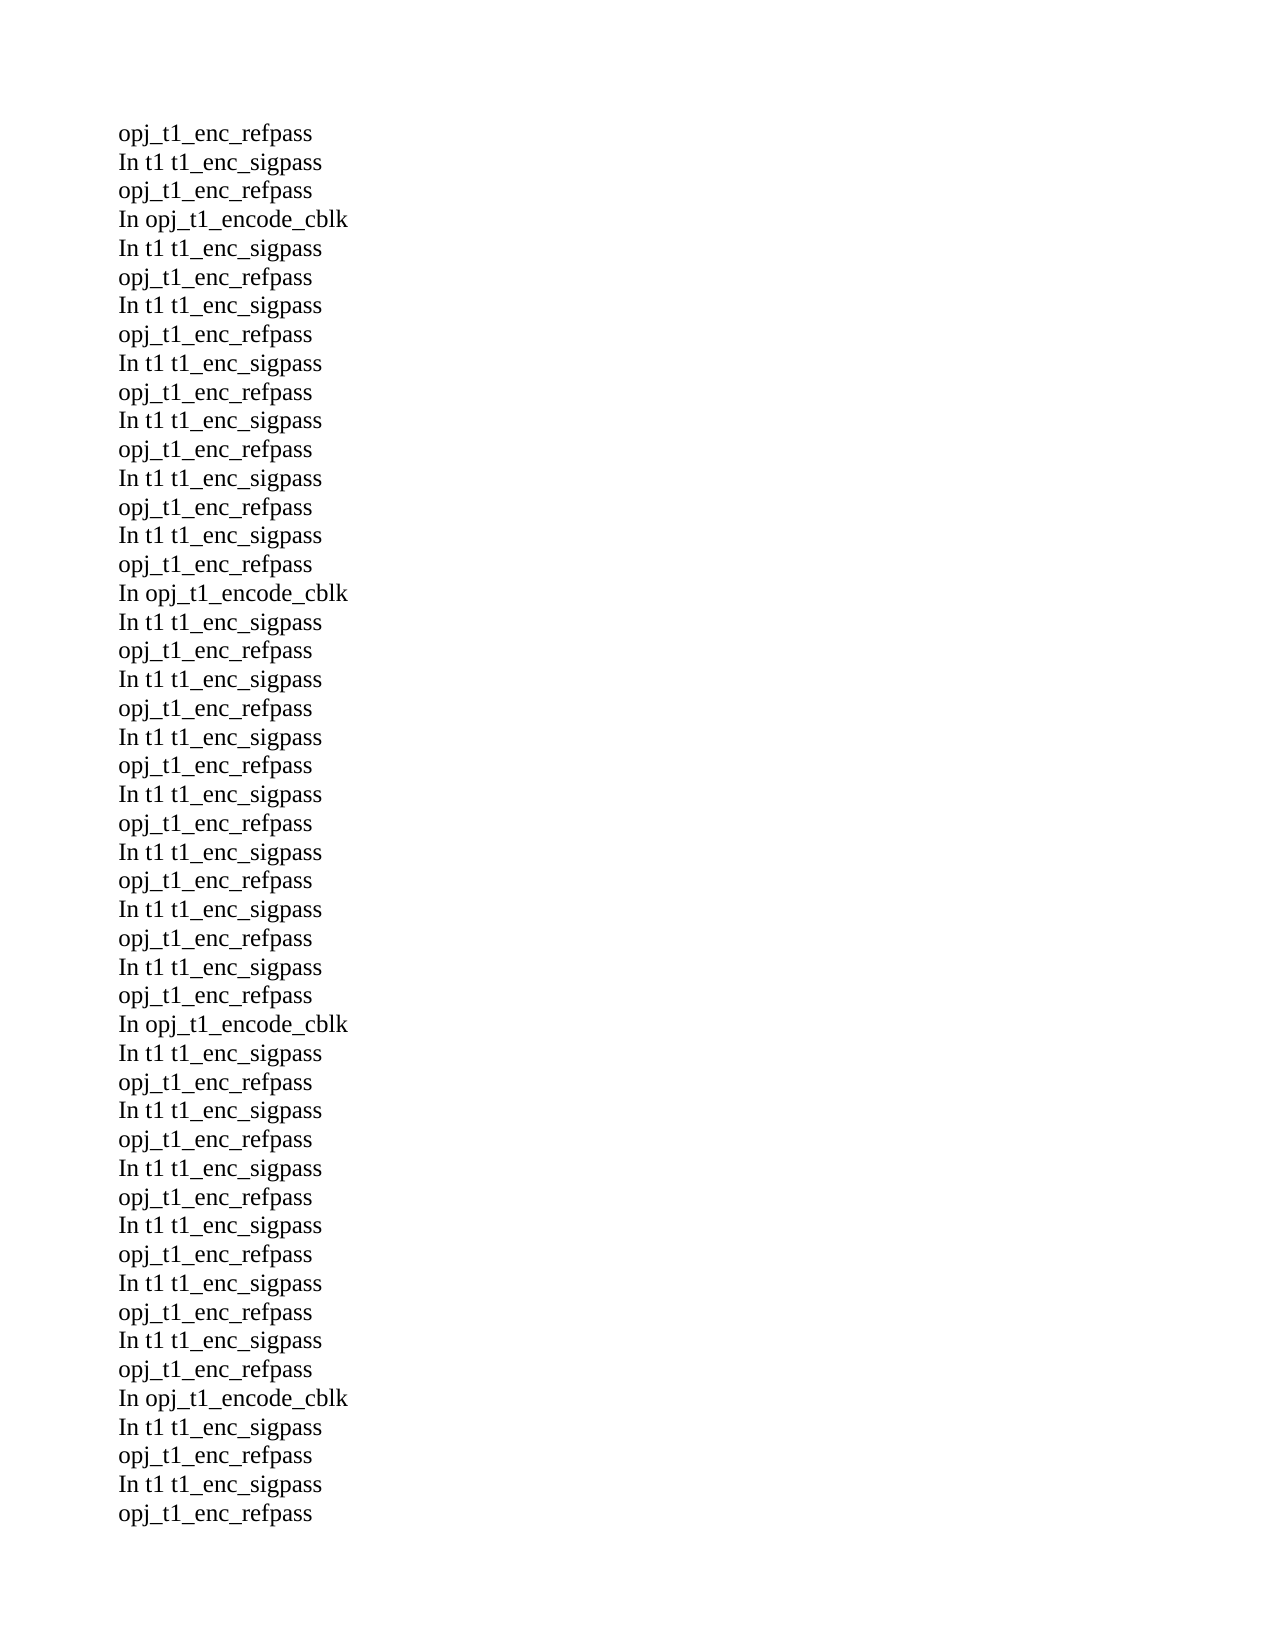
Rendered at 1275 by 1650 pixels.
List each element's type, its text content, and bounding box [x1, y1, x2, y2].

text opj_t1_enc_refpass [118, 1354, 1157, 1383]
text In t1 t1_enc_sigpass [118, 722, 1157, 751]
text opj_t1_enc_refpass [118, 434, 1157, 463]
text opj_t1_enc_refpass [118, 549, 1157, 578]
text In t1 t1_enc_sigpass [118, 291, 1157, 319]
text In t1 t1_enc_sigpass [118, 1326, 1157, 1354]
text In t1 t1_enc_sigpass [118, 1469, 1157, 1498]
text opj_t1_enc_refpass [118, 118, 1157, 147]
text opj_t1_enc_refpass [118, 751, 1157, 779]
text opj_t1_enc_refpass [118, 1182, 1157, 1211]
text opj_t1_enc_refpass [118, 1297, 1157, 1326]
text In t1 t1_enc_sigpass [118, 463, 1157, 492]
text opj_t1_enc_refpass [118, 377, 1157, 406]
text In t1 t1_enc_sigpass [118, 1096, 1157, 1124]
text opj_t1_enc_refpass [118, 1124, 1157, 1153]
text opj_t1_enc_refpass [118, 693, 1157, 722]
text opj_t1_enc_refpass [118, 1441, 1157, 1469]
text In opj_t1_encode_cblk [118, 1383, 1157, 1412]
text opj_t1_enc_refpass [118, 1239, 1157, 1268]
text opj_t1_enc_refpass [118, 176, 1157, 204]
text opj_t1_enc_refpass [118, 923, 1157, 952]
text In t1 t1_enc_sigpass [118, 779, 1157, 808]
text In t1 t1_enc_sigpass [118, 1038, 1157, 1067]
text In opj_t1_encode_cblk [118, 204, 1157, 233]
text In t1 t1_enc_sigpass [118, 664, 1157, 693]
text In t1 t1_enc_sigpass [118, 147, 1157, 176]
text In t1 t1_enc_sigpass [118, 607, 1157, 636]
text In t1 t1_enc_sigpass [118, 894, 1157, 923]
text opj_t1_enc_refpass [118, 319, 1157, 348]
text In t1 t1_enc_sigpass [118, 952, 1157, 981]
text opj_t1_enc_refpass [118, 492, 1157, 521]
text In opj_t1_encode_cblk [118, 578, 1157, 607]
text opj_t1_enc_refpass [118, 636, 1157, 664]
text In t1 t1_enc_sigpass [118, 406, 1157, 434]
text opj_t1_enc_refpass [118, 981, 1157, 1009]
text In t1 t1_enc_sigpass [118, 233, 1157, 262]
text In t1 t1_enc_sigpass [118, 348, 1157, 377]
text In t1 t1_enc_sigpass [118, 1268, 1157, 1297]
text In t1 t1_enc_sigpass [118, 521, 1157, 549]
text In opj_t1_encode_cblk [118, 1009, 1157, 1038]
text opj_t1_enc_refpass [118, 1498, 1157, 1527]
text opj_t1_enc_refpass [118, 866, 1157, 894]
text opj_t1_enc_refpass [118, 1067, 1157, 1096]
text In t1 t1_enc_sigpass [118, 1211, 1157, 1239]
text In t1 t1_enc_sigpass [118, 837, 1157, 866]
text opj_t1_enc_refpass [118, 262, 1157, 291]
text opj_t1_enc_refpass [118, 808, 1157, 837]
text In t1 t1_enc_sigpass [118, 1412, 1157, 1441]
text In t1 t1_enc_sigpass [118, 1153, 1157, 1182]
